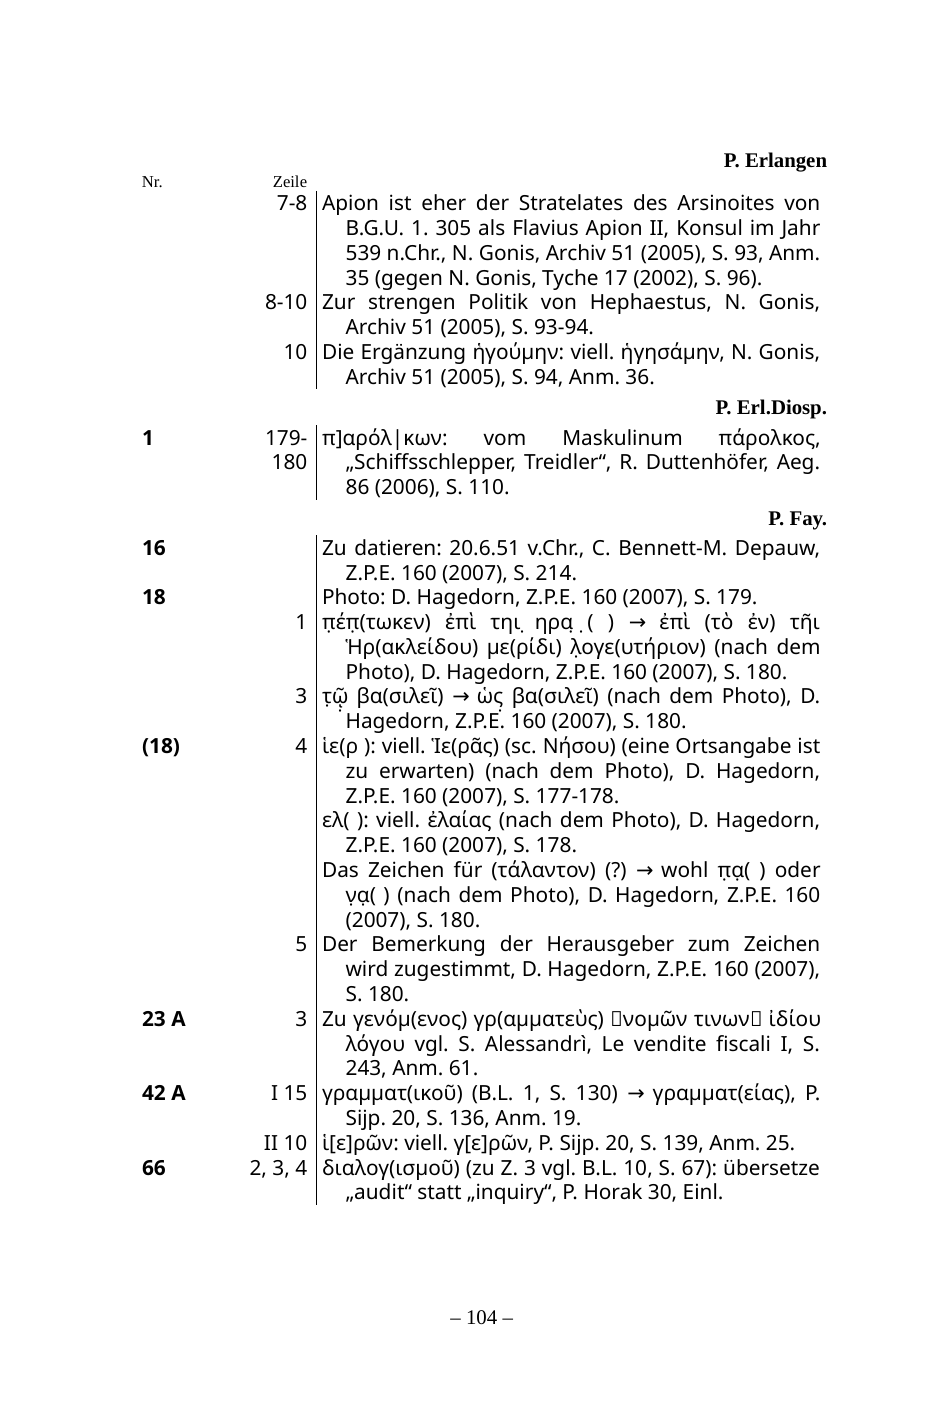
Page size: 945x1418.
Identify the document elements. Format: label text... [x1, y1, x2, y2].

subtitle P. Fay. [136, 505, 827, 529]
table_cell [136, 858, 224, 932]
table_cell Das Zeichen für (τάλαντον) (?) → wohl π̣α̣( ) oder ν̣α̣( ) (nach dem Photo), D. Hagedorn, Z.P.E. 160 (2007), S. 180. [317, 858, 827, 932]
table_cell 66 [136, 1155, 224, 1205]
table_cell 23 A [136, 1006, 224, 1081]
table_cell ελ( ): viell. ἐλαίας (nach dem Photo), D. Hagedorn, Z.P.E. 160 (2007), S. 178. [317, 808, 827, 858]
table_cell 42 A [136, 1081, 224, 1130]
table_cell [136, 191, 224, 290]
table_header π]αρόλ|κων: vom Maskulinum πάρολκος, „Schiffsschlepper, Treidler“, R. Duttenhöfer, Aeg. 86 (2006), S. 110. [317, 425, 827, 499]
table_cell τ̣ῷ̣ βα(σιλεῖ) → ὡς̣ βα(σιλεῖ) (nach dem Photo), D. Hagedorn, Z.P.E. 160 (2007), S. 180. [317, 684, 827, 734]
table_cell ἱε(ρ ): viell. Ἱε(ρᾶς) (sc. Νήσου) (eine Ortsangabe ist zu erwarten) (nach dem Photo), D. Hagedorn, Z.P.E. 160 (2007), S. 177-178. [317, 734, 827, 808]
table_cell [136, 340, 224, 389]
table_header 16 [136, 535, 316, 585]
table_cell π̣έπ̣(τωκεν) ἐπὶ τηι̣ ηρα̣ ̣( ) → ἐπὶ (τὸ ἐν) τῆι Ἡρ(ακλείδου) με(ρίδι) λ̣ογε(υτήριον) (nach dem Photo), D. Hagedorn, Z.P.E. 160 (2007), S. 180. [317, 610, 827, 684]
table_cell Die Ergänzung ἡγούμην: viell. ἡγησάμην, N. Gonis, Archiv 51 (2005), S. 94, Anm. 36. [317, 340, 827, 389]
table_cell [224, 808, 316, 858]
table_cell γραμματ(ικοῦ) (B.L. 1, S. 130) → γραμματ(είας), P. Sijp. 20, S. 136, Anm. 19. [317, 1081, 827, 1130]
subtitle P. Erl.Diosp. [136, 395, 827, 419]
table_cell 18 [136, 585, 316, 610]
table_header Zu datieren: 20.6.51 v.Chr., C. Bennett-M. Depauw, Z.P.E. 160 (2007), S. 214. [317, 535, 827, 585]
table_cell (18) [136, 734, 224, 808]
table_cell [136, 684, 224, 734]
table_cell II 10 [224, 1130, 316, 1155]
table_cell διαλογ(ισμοῦ) (zu Z. 3 vgl. B.L. 10, S. 67): übersetze „audit“ statt „inquiry“, P. Horak 30, Einl. [317, 1155, 827, 1205]
table_cell Der Bemerkung der Herausgeber zum Zeichen wird zugestimmt, D. Hagedorn, Z.P.E. 160 (2007), S. 180. [317, 932, 827, 1006]
table_cell ἱ[ε]ρῶν: viell. γ[ε]ρῶν, P. Sijp. 20, S. 139, Anm. 25. [317, 1130, 827, 1155]
table_cell Apion ist eher der Stratelates des Arsinoites von B.G.U. 1. 305 als Flavius Apion II, Konsul im Jahr 539 n.Chr., N. Gonis, Archiv 51 (2005), S. 93, Anm. 35 (gegen N. Gonis, Tyche 17 (2002), S. 96). [317, 191, 827, 290]
table_cell I 15 [224, 1081, 316, 1130]
table_cell 10 [224, 340, 316, 389]
table_cell Zu γενόμ(ενος) γρ(αμματεὺς) νομῶν τινων ἰδίου λόγου vgl. S. Alessandrì, Le vendite fiscali I, S. 243, Anm. 61. [317, 1006, 827, 1081]
table_cell 7-8 [224, 191, 316, 290]
table_cell 4 [224, 734, 316, 808]
table_header 1 [136, 425, 224, 499]
table_cell 5 [224, 932, 316, 1006]
table_cell 2, 3, 4 [224, 1155, 316, 1205]
table_cell [224, 858, 316, 932]
table_cell [136, 808, 224, 858]
table_cell 8-10 [224, 290, 316, 339]
table_cell [136, 1130, 224, 1155]
table_cell 1 [224, 610, 316, 684]
table_cell [136, 610, 224, 684]
table_cell 3 [224, 684, 316, 734]
table_cell Photo: D. Hagedorn, Z.P.E. 160 (2007), S. 179. [317, 585, 827, 610]
table_header 179-180 [224, 425, 316, 499]
table_cell [136, 290, 224, 339]
table_cell Zur strengen Politik von Hephaestus, N. Gonis, Archiv 51 (2005), S. 93-94. [317, 290, 827, 339]
table_cell 3 [224, 1006, 316, 1081]
table_cell [136, 932, 224, 1006]
